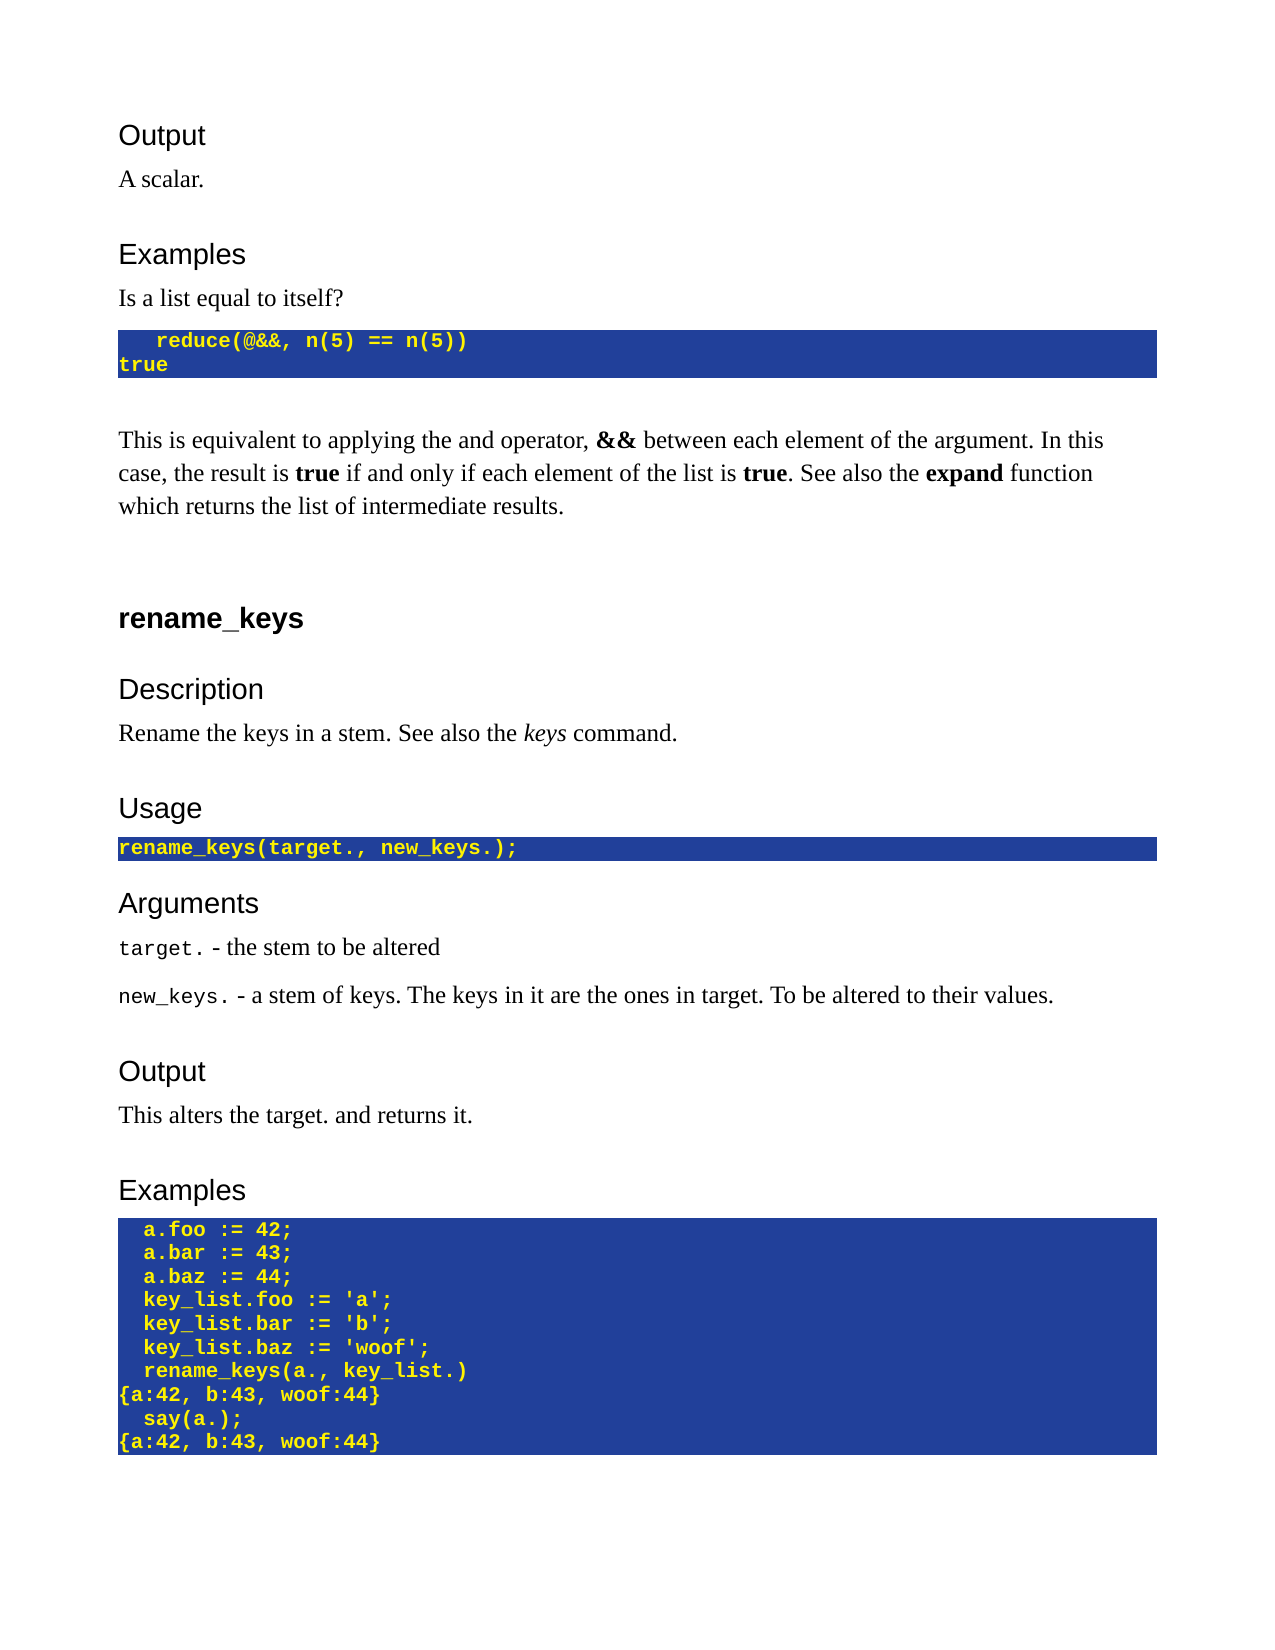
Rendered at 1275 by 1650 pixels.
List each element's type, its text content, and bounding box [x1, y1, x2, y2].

text true [118, 354, 1157, 378]
text Is a list equal to itself? [118, 283, 1157, 312]
text reduce(@&&, n(5) == n(5)) [118, 330, 1157, 354]
text rename_keys(target., new_keys.); [118, 837, 1157, 861]
text a.bar := 43; [118, 1242, 1157, 1266]
text {a:42, b:43, woof:44} [118, 1384, 1157, 1408]
text new_keys. - a stem of keys. The keys in it are the ones in target. To be altered to their values. [118, 980, 1157, 1010]
text This alters the target. and returns it. [118, 1100, 1157, 1129]
subtitle Description [118, 672, 1157, 706]
text a.baz := 44; [118, 1266, 1157, 1289]
text say(a.); [118, 1408, 1157, 1431]
text This is equivalent to applying the and operator, && between each element of the argument. In this case, the result is true if and only if each element of the list is true. See also the expand function which returns the list of intermediate results. [118, 425, 1157, 520]
text key_list.baz := 'woof'; [118, 1337, 1157, 1360]
text rename_keys(a., key_list.) [118, 1360, 1157, 1384]
subtitle Examples [118, 1172, 1157, 1206]
text target. - the stem to be altered [118, 932, 1157, 961]
subtitle Arguments [118, 886, 1157, 919]
text Rename the keys in a stem. See also the keys command. [118, 718, 1157, 747]
text {a:42, b:43, woof:44} [118, 1431, 1157, 1455]
subtitle Output [118, 118, 1157, 152]
subtitle Examples [118, 237, 1157, 270]
text A scalar. [118, 164, 1157, 193]
subtitle Usage [118, 791, 1157, 824]
subtitle Output [118, 1054, 1157, 1087]
subtitle rename_keys [118, 601, 1157, 635]
text key_list.foo := 'a'; [118, 1289, 1157, 1313]
text a.foo := 42; [118, 1218, 1157, 1242]
text key_list.bar := 'b'; [118, 1313, 1157, 1337]
